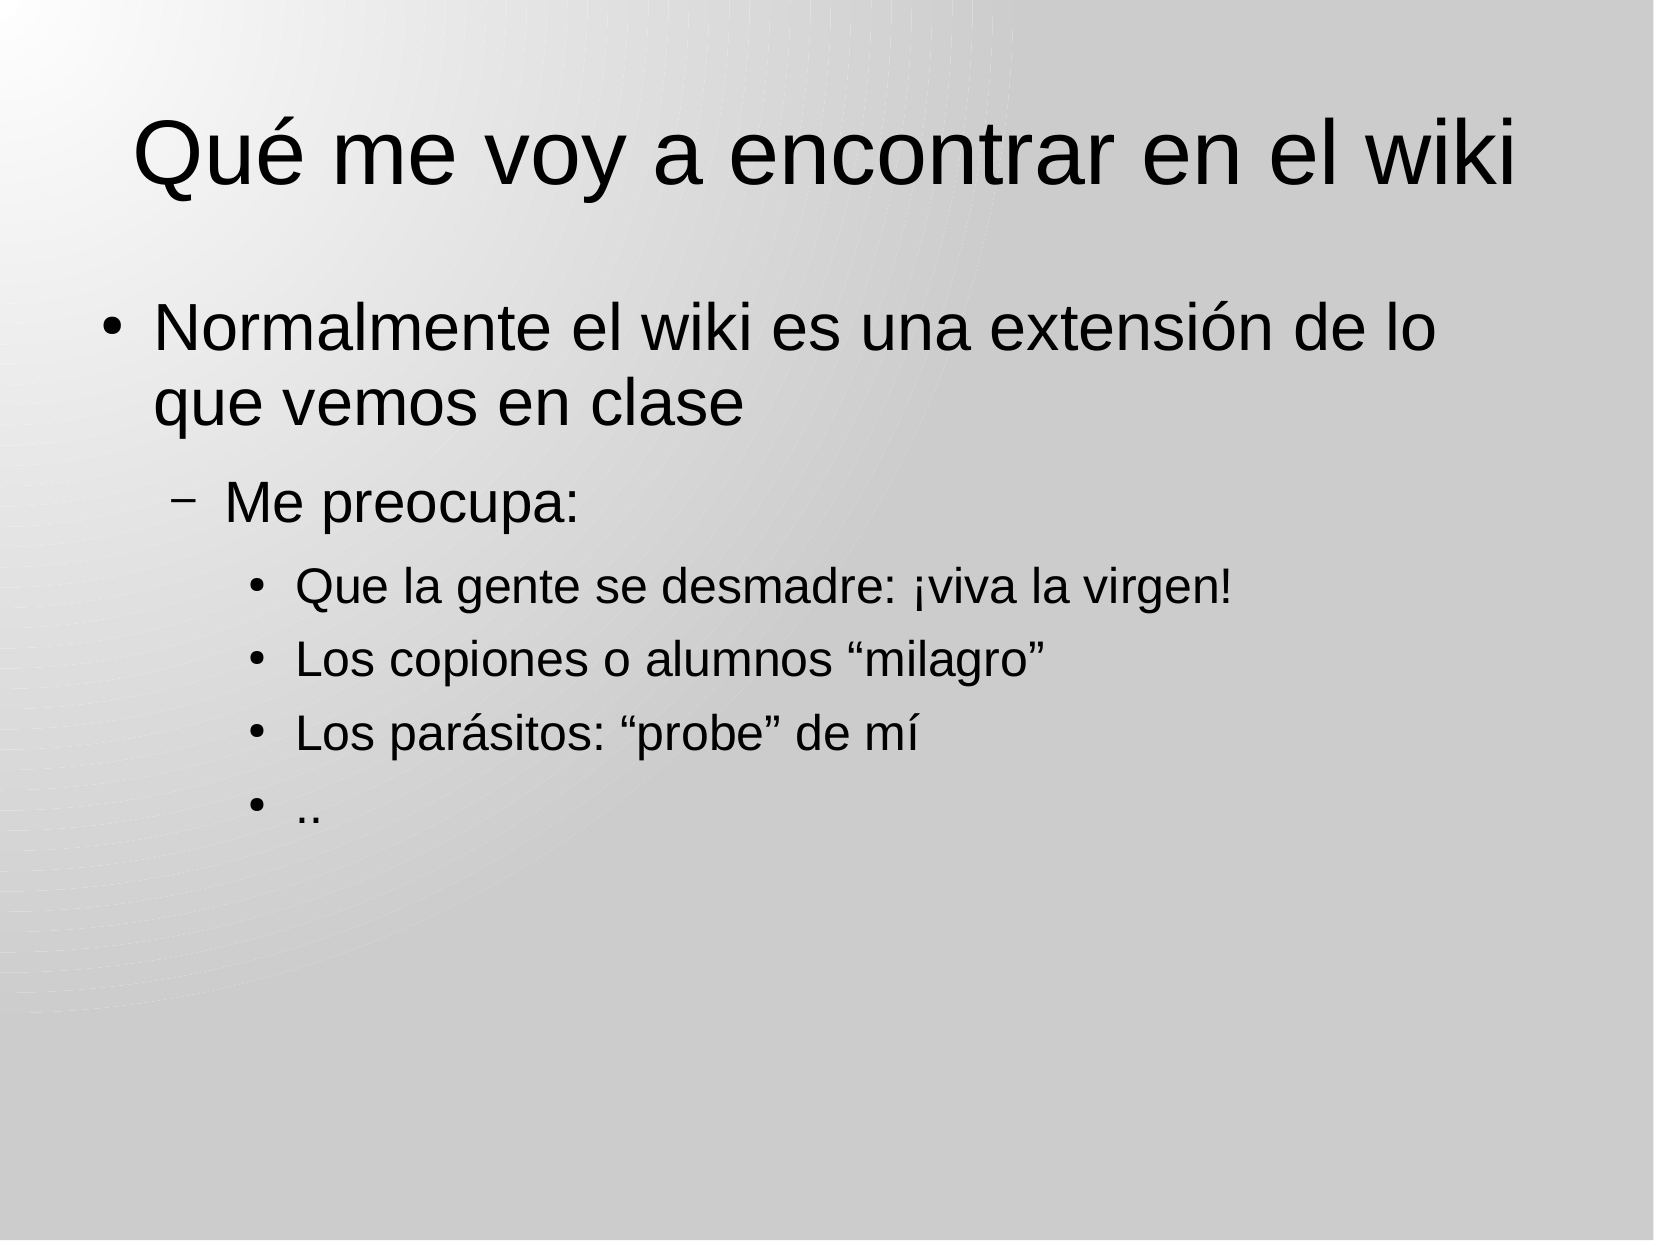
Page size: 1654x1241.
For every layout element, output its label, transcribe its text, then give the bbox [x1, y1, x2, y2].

list Normalmente el wiki es una extensión de lo que vemos en clase Me preocupa: Que la gente se desmadre: ¡viva la virgen! Los copiones o alumnos “milagro” Los parásitos: “probe” de mí .. [82, 290, 1538, 1109]
title Qué me voy a encontrar en el wiki [82, 49, 1571, 257]
